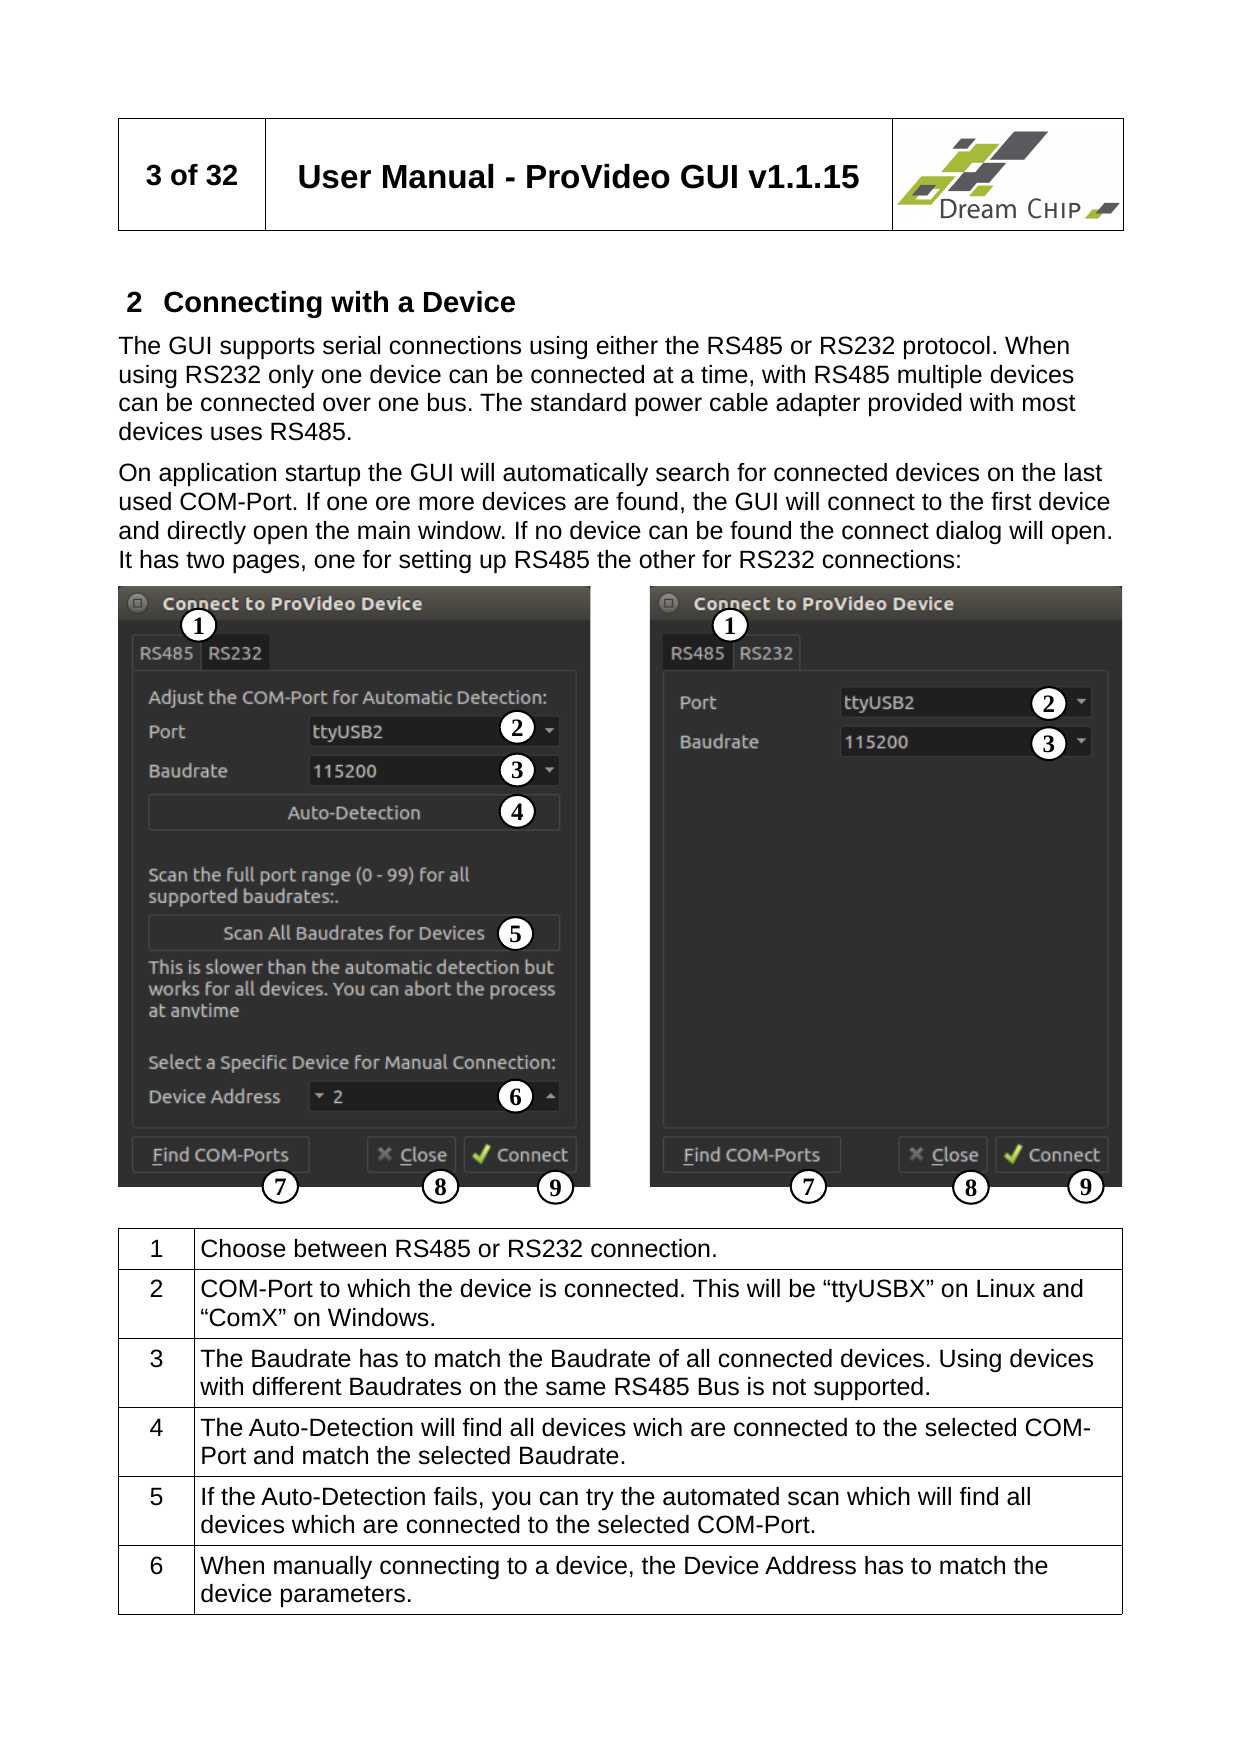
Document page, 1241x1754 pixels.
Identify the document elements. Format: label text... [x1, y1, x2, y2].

table_cell 2 [119, 1270, 194, 1338]
table_header Choose between RS485 or RS232 connection. [195, 1229, 1122, 1269]
text The GUI supports serial connections using either the RS485 or RS232 protocol. When using RS232 only one device can be connected at a time, with RS485 multiple devices can be connected over one bus. The standard power cable adapter provided with most devices uses RS485. [118, 331, 1122, 446]
table_cell 5 [119, 1477, 194, 1545]
table_cell The Baudrate has to match the Baudrate of all connected devices. Using devices with different Baudrates on the same RS485 Bus is not supported. [195, 1339, 1122, 1407]
table_cell COM-Port to which the device is connected. This will be “ttyUSBX” on Linux and “ComX” on Windows. [195, 1270, 1122, 1338]
table_cell 4 [119, 1408, 194, 1476]
table_cell 3 [119, 1339, 194, 1407]
picture [897, 130, 1120, 220]
table_cell If the Auto-Detection fails, you can try the automated scan which will find all devices which are connected to the selected COM-Port. [195, 1477, 1122, 1545]
table_cell The Auto-Detection will find all devices wich are connected to the selected COM-Port and match the selected Baudrate. [195, 1408, 1122, 1476]
subtitle Connecting with a Device [118, 285, 1122, 318]
table_cell When manually connecting to a device, the Device Address has to match the device parameters. [195, 1546, 1122, 1614]
picture [649, 586, 1123, 1187]
table_header 1 [119, 1229, 194, 1269]
table_cell 6 [119, 1546, 194, 1614]
text On application startup the GUI will automatically search for connected devices on the last used COM-Port. If one ore more devices are found, the GUI will connect to the first device and directly open the main window. If no device can be found the connect dialog will open. It has two pages, one for setting up RS485 the other for RS232 connections: [118, 458, 1122, 573]
picture [118, 586, 591, 1187]
